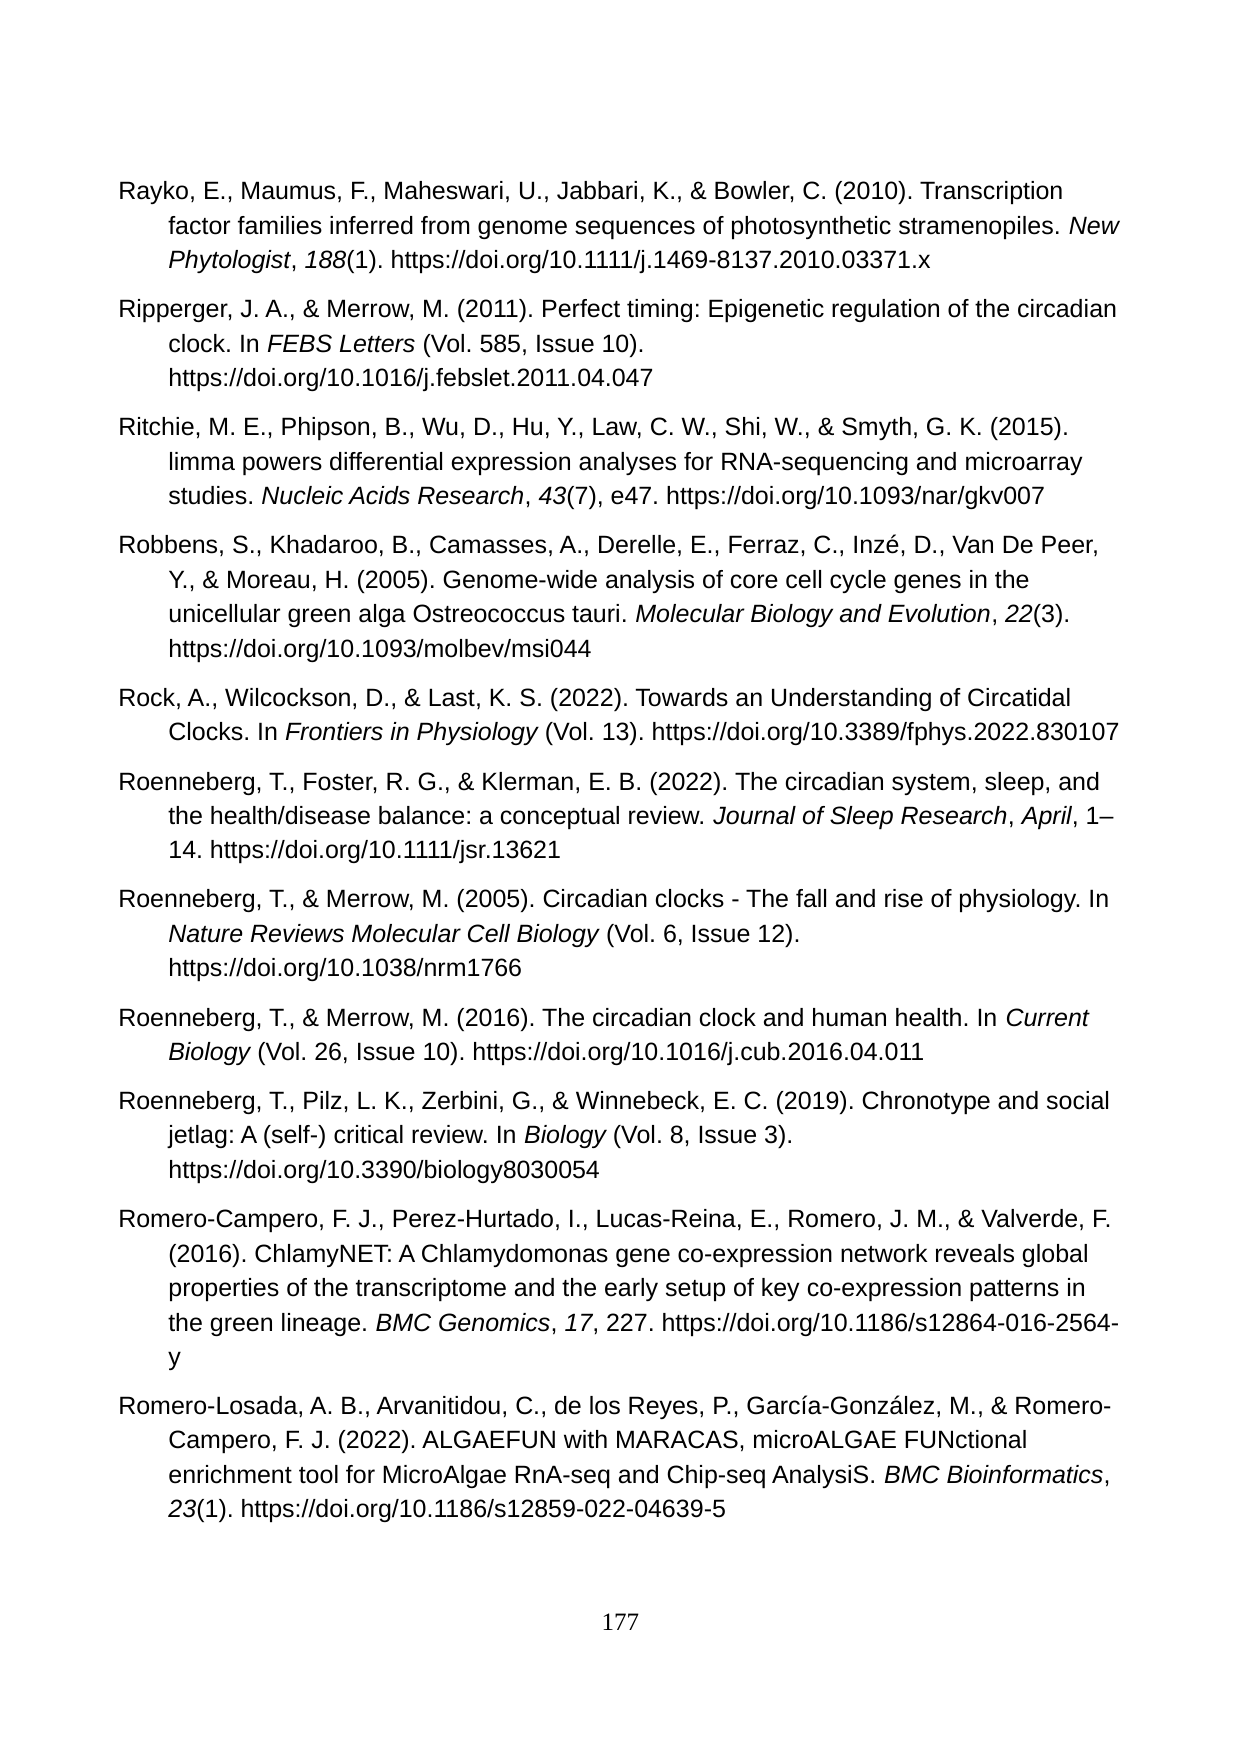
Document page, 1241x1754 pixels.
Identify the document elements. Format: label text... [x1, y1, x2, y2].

text Rock, A., Wilcockson, D., & Last, K. S. (2022). Towards an Understanding of Circatidal Clocks. In Frontiers in Physiology (Vol. 13). https://doi.org/10.3389/fphys.2022.830107 [118, 683, 1122, 746]
text Romero-Campero, F. J., Perez-Hurtado, I., Lucas-Reina, E., Romero, J. M., & Valverde, F. (2016). ChlamyNET: A Chlamydomonas gene co-expression network reveals global properties of the transcriptome and the early setup of key co-expression patterns in the green lineage. BMC Genomics, 17, 227. https://doi.org/10.1186/s12864-016-2564-y [118, 1204, 1122, 1371]
text Roenneberg, T., & Merrow, M. (2005). Circadian clocks - The fall and rise of physiology. In Nature Reviews Molecular Cell Biology (Vol. 6, Issue 12). https://doi.org/10.1038/nrm1766 [118, 884, 1122, 982]
text Roenneberg, T., & Merrow, M. (2016). The circadian clock and human health. In Current Biology (Vol. 26, Issue 10). https://doi.org/10.1016/j.cub.2016.04.011 [118, 1002, 1122, 1066]
text Rayko, E., Maumus, F., Maheswari, U., Jabbari, K., & Bowler, C. (2010). Transcription factor families inferred from genome sequences of photosynthetic stramenopiles. New Phytologist, 188(1). https://doi.org/10.1111/j.1469-8137.2010.03371.x [118, 176, 1122, 274]
text Roenneberg, T., Foster, R. G., & Klerman, E. B. (2022). The circadian system, sleep, and the health/disease balance: a conceptual review. Journal of Sleep Research, April, 1–14. https://doi.org/10.1111/jsr.13621 [118, 766, 1122, 864]
text Ritchie, M. E., Phipson, B., Wu, D., Hu, Y., Law, C. W., Shi, W., & Smyth, G. K. (2015). limma powers differential expression analyses for RNA-sequencing and microarray studies. Nucleic Acids Research, 43(7), e47. https://doi.org/10.1093/nar/gkv007 [118, 412, 1122, 510]
text Romero-Losada, A. B., Arvanitidou, C., de los Reyes, P., García-González, M., & Romero-Campero, F. J. (2022). ALGAEFUN with MARACAS, microALGAE FUNctional enrichment tool for MicroAlgae RnA-seq and Chip-seq AnalysiS. BMC Bioinformatics, 23(1). https://doi.org/10.1186/s12859-022-04639-5 [118, 1391, 1122, 1523]
text Roenneberg, T., Pilz, L. K., Zerbini, G., & Winnebeck, E. C. (2019). Chronotype and social jetlag: A (self-) critical review. In Biology (Vol. 8, Issue 3). https://doi.org/10.3390/biology8030054 [118, 1086, 1122, 1184]
text Ripperger, J. A., & Merrow, M. (2011). Perfect timing: Epigenetic regulation of the circadian clock. In FEBS Letters (Vol. 585, Issue 10). https://doi.org/10.1016/j.febslet.2011.04.047 [118, 294, 1122, 392]
text Robbens, S., Khadaroo, B., Camasses, A., Derelle, E., Ferraz, C., Inzé, D., Van De Peer, Y., & Moreau, H. (2005). Genome-wide analysis of core cell cycle genes in the unicellular green alga Ostreococcus tauri. Molecular Biology and Evolution, 22(3). https://doi.org/10.1093/molbev/msi044 [118, 530, 1122, 663]
